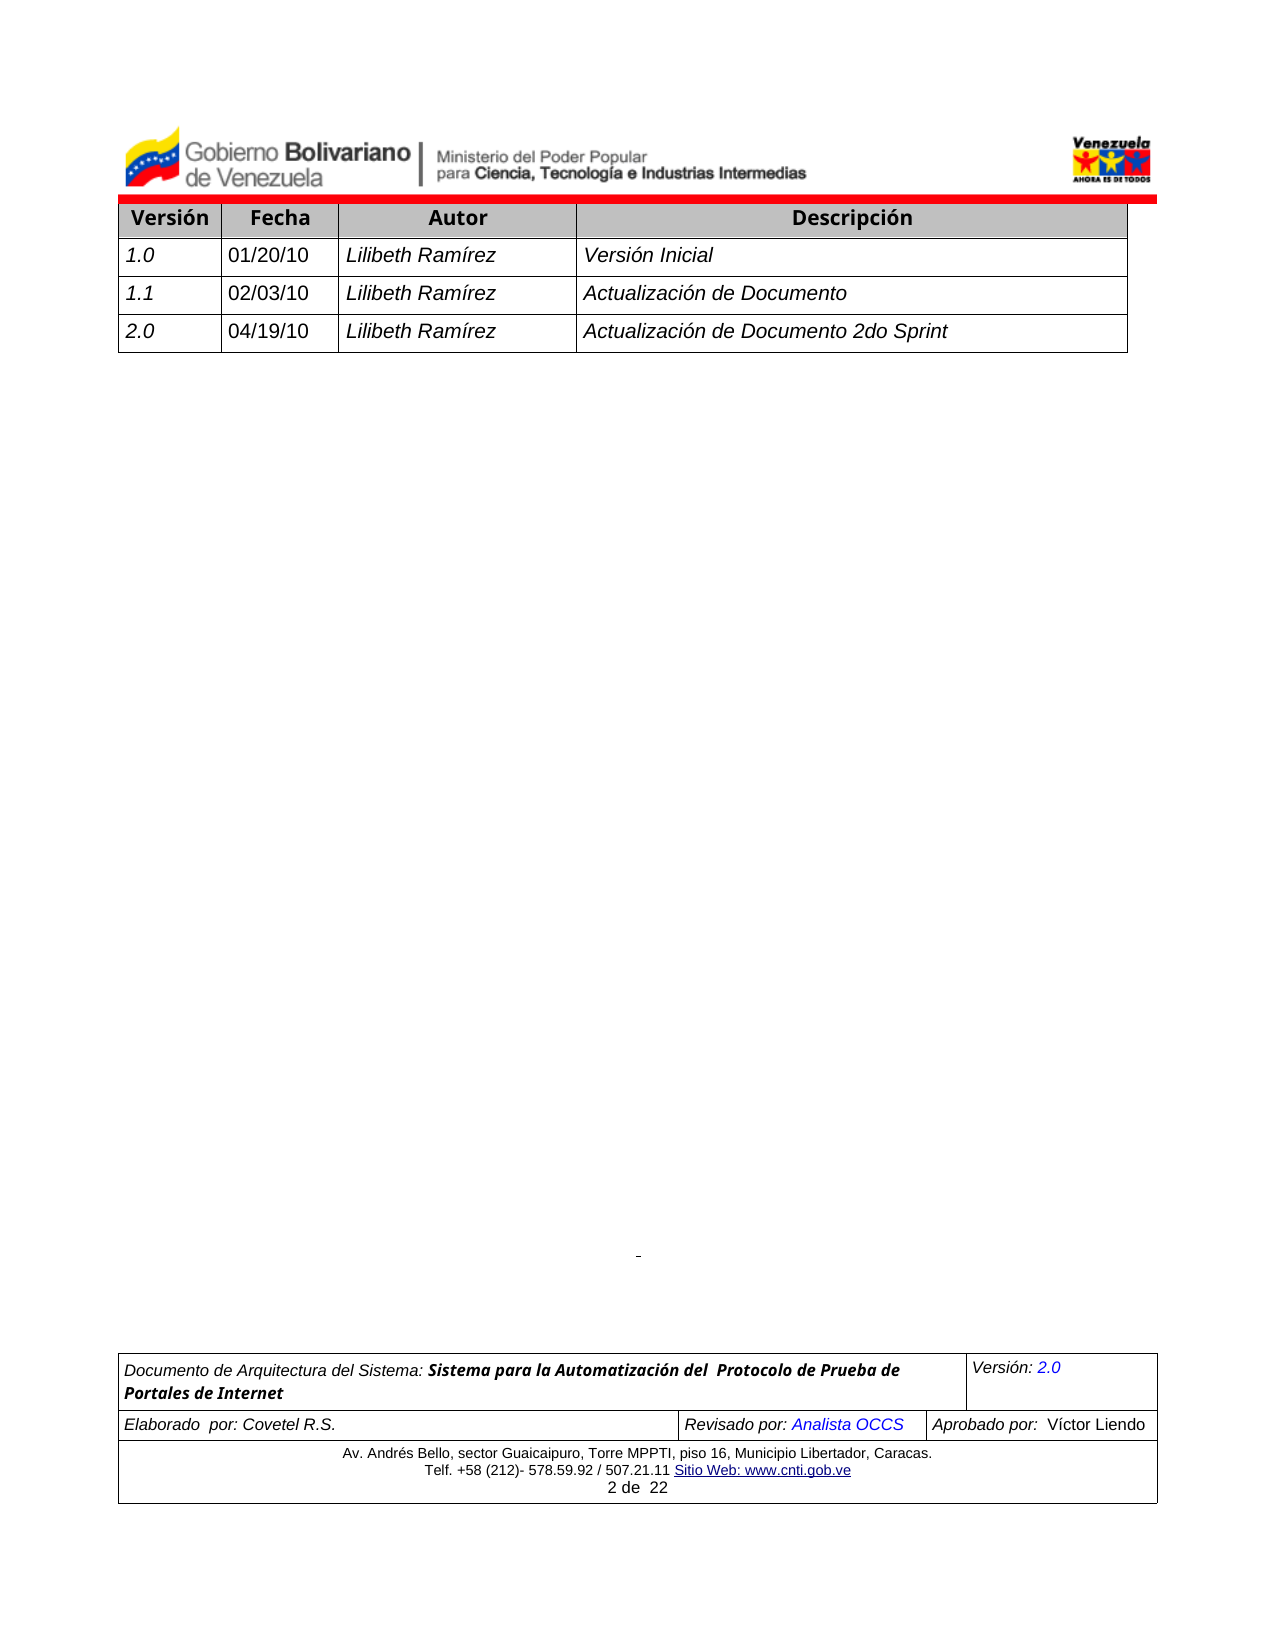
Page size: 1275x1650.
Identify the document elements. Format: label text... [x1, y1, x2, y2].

table_cell Actualización de Documento 2do Sprint [577, 315, 1127, 352]
table_cell 20/01/10 [222, 239, 338, 276]
table_cell Lilibeth Ramírez [339, 277, 576, 314]
table_cell 19/04/10 [222, 315, 338, 352]
table_cell Actualización de Documento [577, 277, 1127, 314]
table_header Fecha [222, 204, 338, 237]
table_cell 1.0 [119, 239, 221, 276]
picture [118, 118, 1157, 204]
table_header Autor [339, 204, 576, 237]
table_header Versión [119, 204, 221, 237]
table_cell 1.1 [119, 277, 221, 314]
table_cell Versión Inicial [577, 239, 1127, 276]
table_cell Lilibeth Ramírez [339, 315, 576, 352]
table_cell Lilibeth Ramírez [339, 239, 576, 276]
table_cell 03/02/10 [222, 277, 338, 314]
table_cell 2.0 [119, 315, 221, 352]
table_header Descripción [577, 204, 1127, 237]
